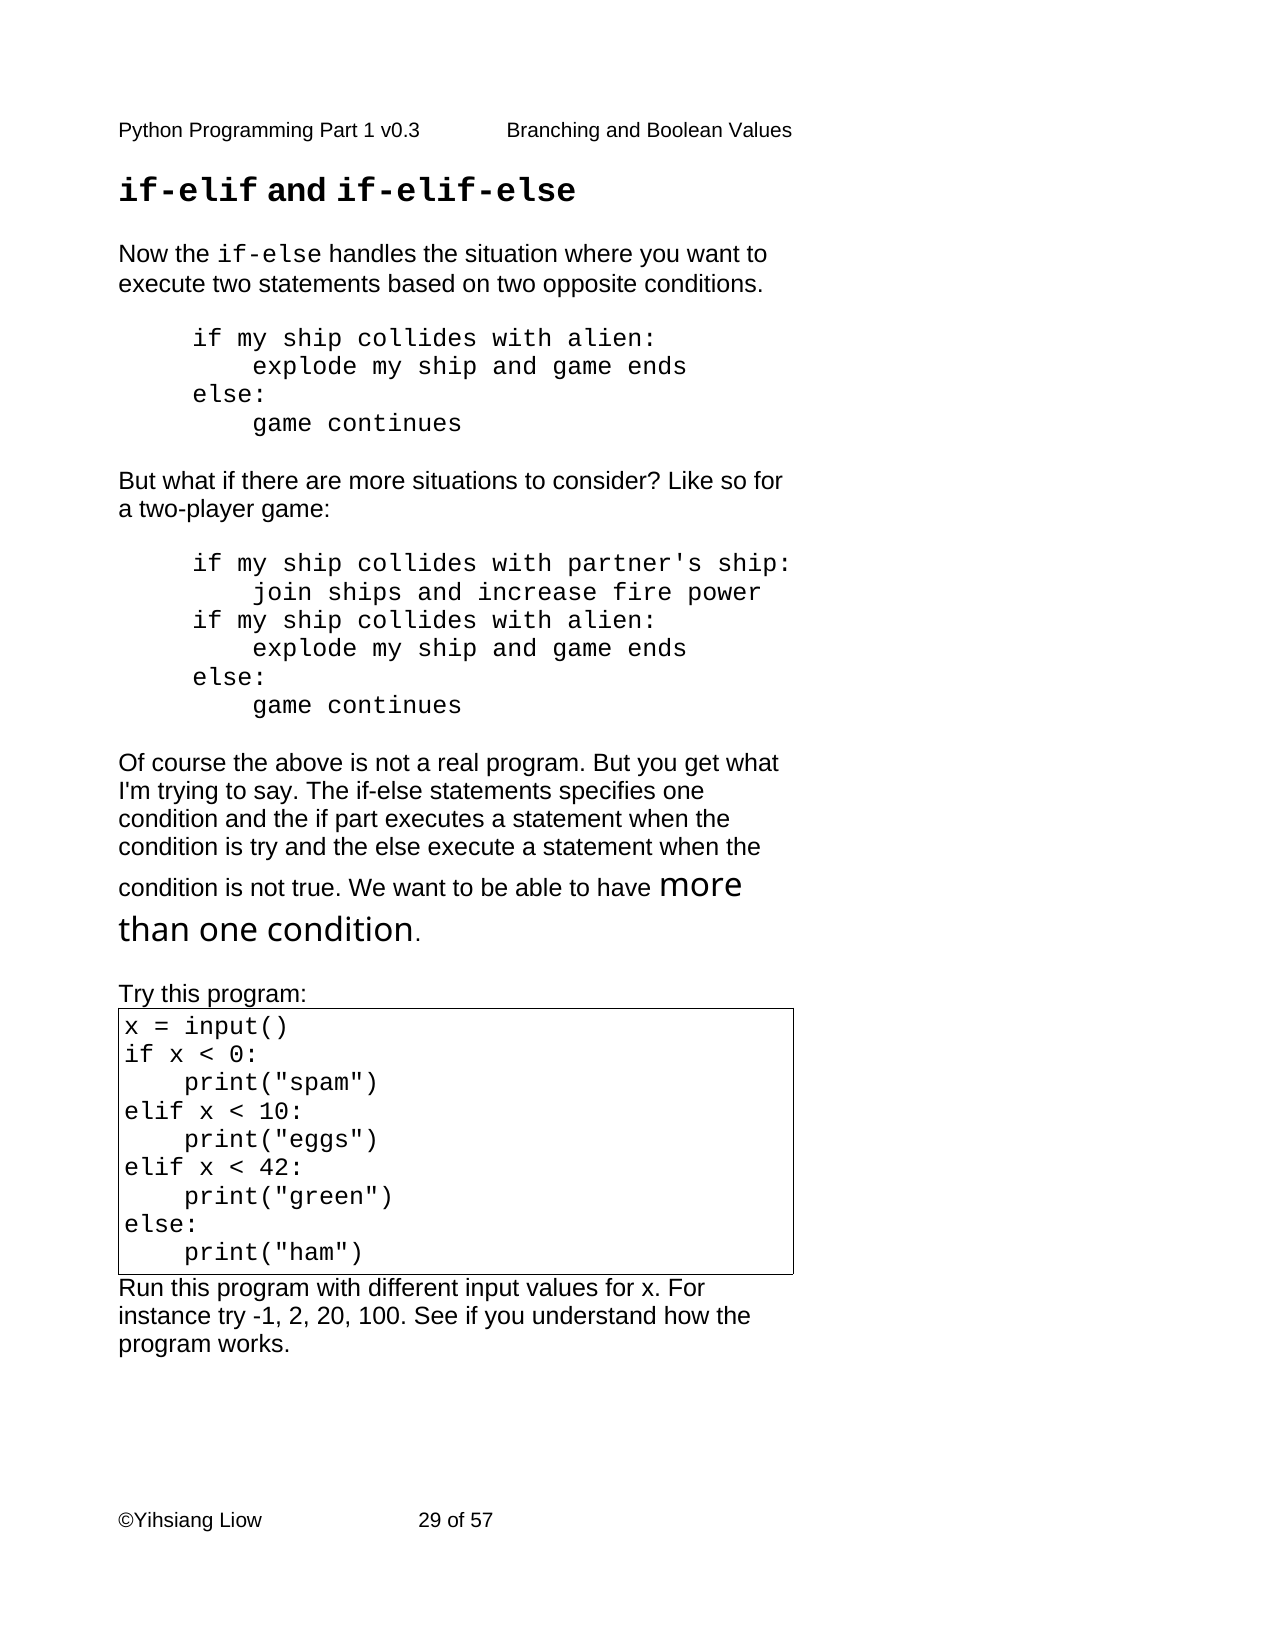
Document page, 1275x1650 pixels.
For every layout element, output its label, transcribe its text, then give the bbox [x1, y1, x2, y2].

text if my ship collides with partner's ship: [118, 551, 793, 579]
text join ships and increase fire power [118, 579, 793, 607]
text Of course the above is not a real program. But you get what I'm trying to say. The if-else statements specifies one condition and the if part executes a statement when the condition is try and the else execute a statement when the condition is not true. We want to be able to have more than one condition. [118, 749, 793, 952]
text game continues [118, 410, 793, 439]
text Run this program with different input values for x. For instance try -1, 2, 20, 100. See if you understand how the program works. [118, 1275, 793, 1358]
text Now the if-else handles the situation where you want to execute two statements based on two opposite conditions. [118, 239, 793, 297]
text else: [118, 664, 793, 692]
text if-elif and if-elif-else [118, 171, 793, 211]
text if my ship collides with alien: [118, 607, 793, 636]
text else: [118, 382, 793, 410]
text explode my ship and game ends [118, 354, 793, 382]
text Try this program: [118, 979, 793, 1007]
table_header x = input() if x < 0: print("spam") elif x < 10: print("eggs") elif x < 42: print("green") else: print("ham") [119, 1009, 793, 1274]
text explode my ship and game ends [118, 636, 793, 664]
text if my ship collides with alien: [118, 325, 793, 354]
text But what if there are more situations to consider? Like so for a two-player game: [118, 467, 793, 523]
text game continues [118, 692, 793, 721]
